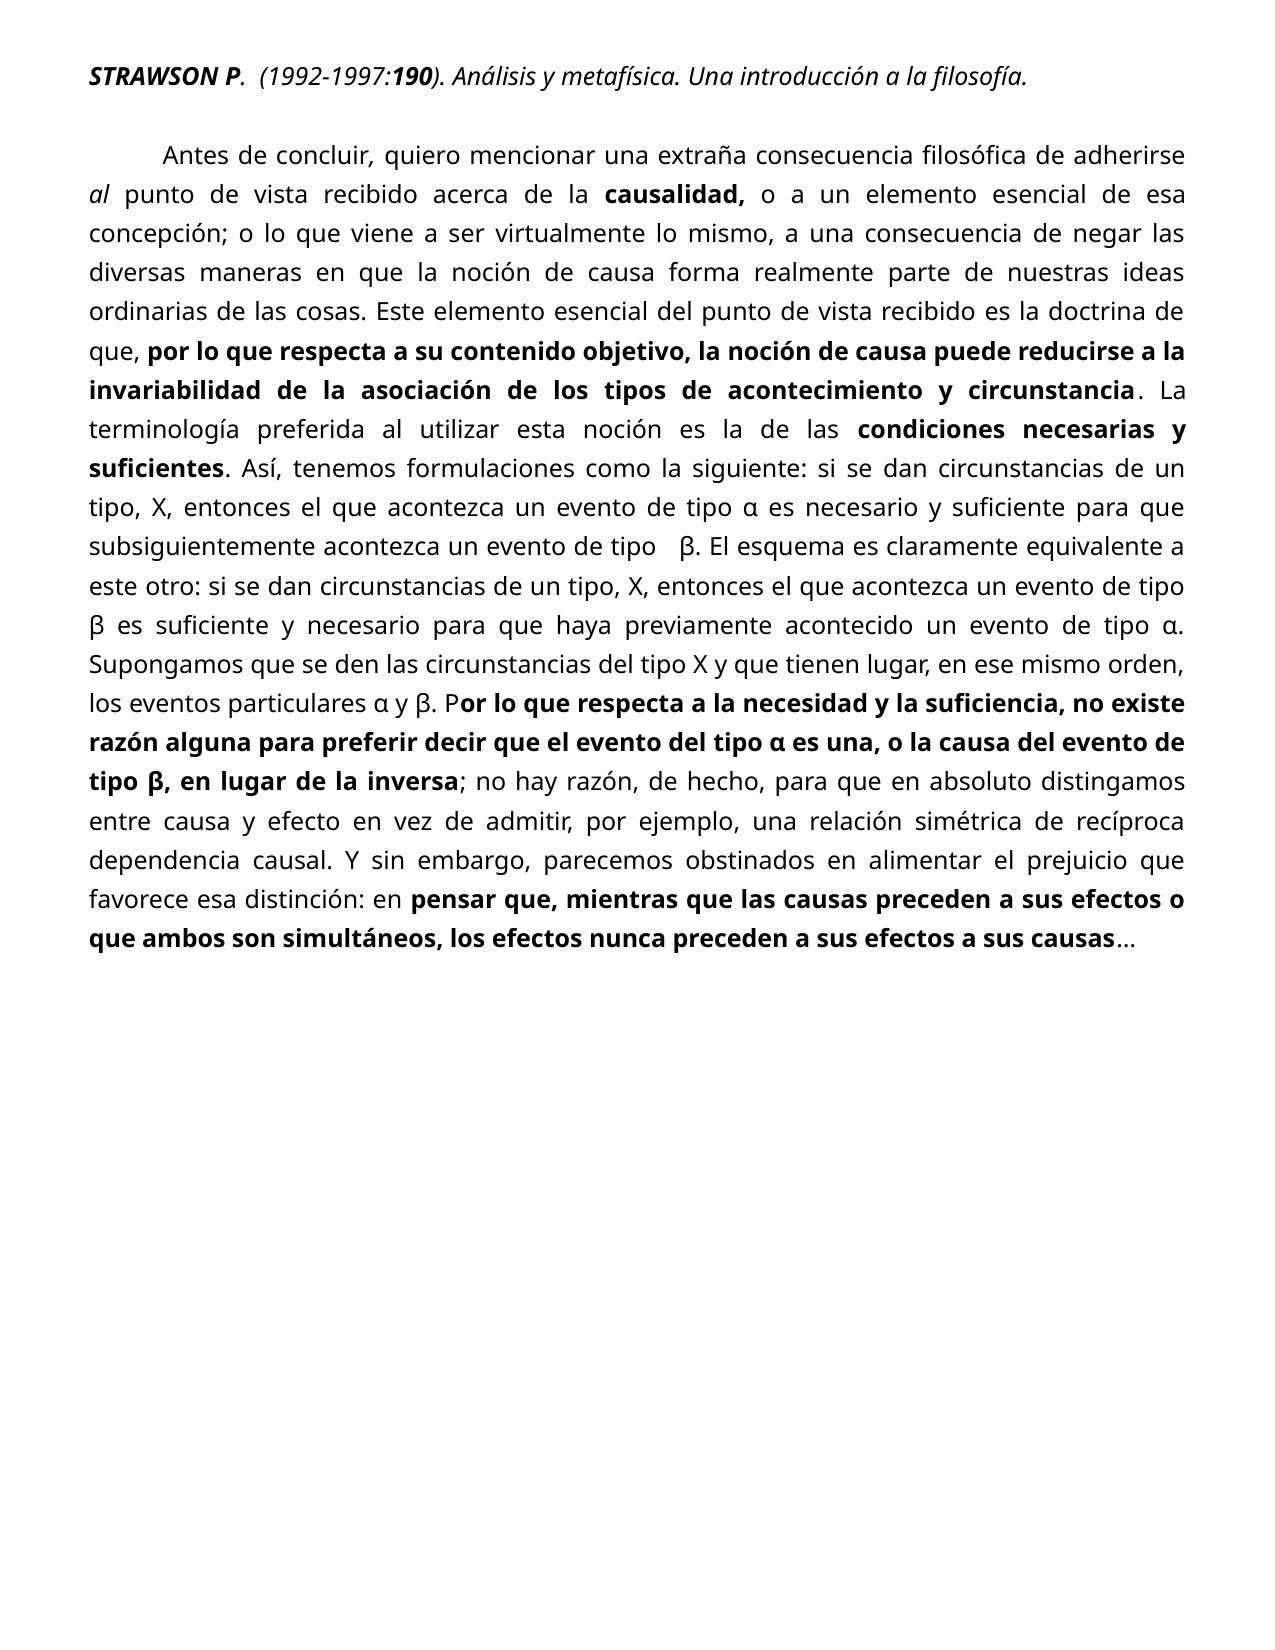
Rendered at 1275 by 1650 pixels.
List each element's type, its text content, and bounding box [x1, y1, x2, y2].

text STRAWSON P. (1992-1997:190). Análisis y metafísica. Una introducción a la filosofía. [88, 59, 1186, 93]
text Antes de concluir, quiero mencionar una extraña consecuencia filosófica de adherirse al punto de vista recibido acerca de la causalidad, o a un elemento esencial de esa concepción; o lo que viene a ser virtualmente lo mismo, a una consecuencia de negar las diversas maneras en que la noción de causa forma realmente parte de nuestras ideas ordinarias de las cosas. Este elemento esencial del punto de vista recibido es la doctrina de que, por lo que respecta a su contenido objetivo, la noción de causa puede reducirse a la invariabilidad de la asociación de los tipos de acontecimiento y circunstancia. La terminología preferida al utilizar esta noción es la de las condiciones necesarias y suficientes. Así, tenemos formulaciones como la siguiente: si se dan circunstancias de un tipo, X, entonces el que acontezca un evento de tipo α es necesario y suficiente para que subsiguientemente acontezca un evento de tipo β. El esquema es claramente equivalente a este otro: si se dan circunstancias de un tipo, X, entonces el que acontezca un evento de tipo β es suficiente y necesario para que haya previamente acontecido un evento de tipo α. Supongamos que se den las circunstancias del tipo X y que tienen lugar, en ese mismo orden, los eventos particulares α y β. Por lo que respecta a la necesidad y la suficiencia, no existe razón alguna para preferir decir que el evento del tipo α es una, o la causa del evento de tipo β, en lugar de la inversa; no hay razón, de hecho, para que en absoluto distingamos entre causa y efecto en vez de admitir, por ejemplo, una relación simétrica de recíproca dependencia causal. Y sin embargo, parecemos obstinados en alimentar el prejuicio que favorece esa distinción: en pensar que, mientras que las causas preceden a sus efectos o que ambos son simultáneos, los efectos nunca preceden a sus efectos a sus causas… [88, 137, 1186, 955]
